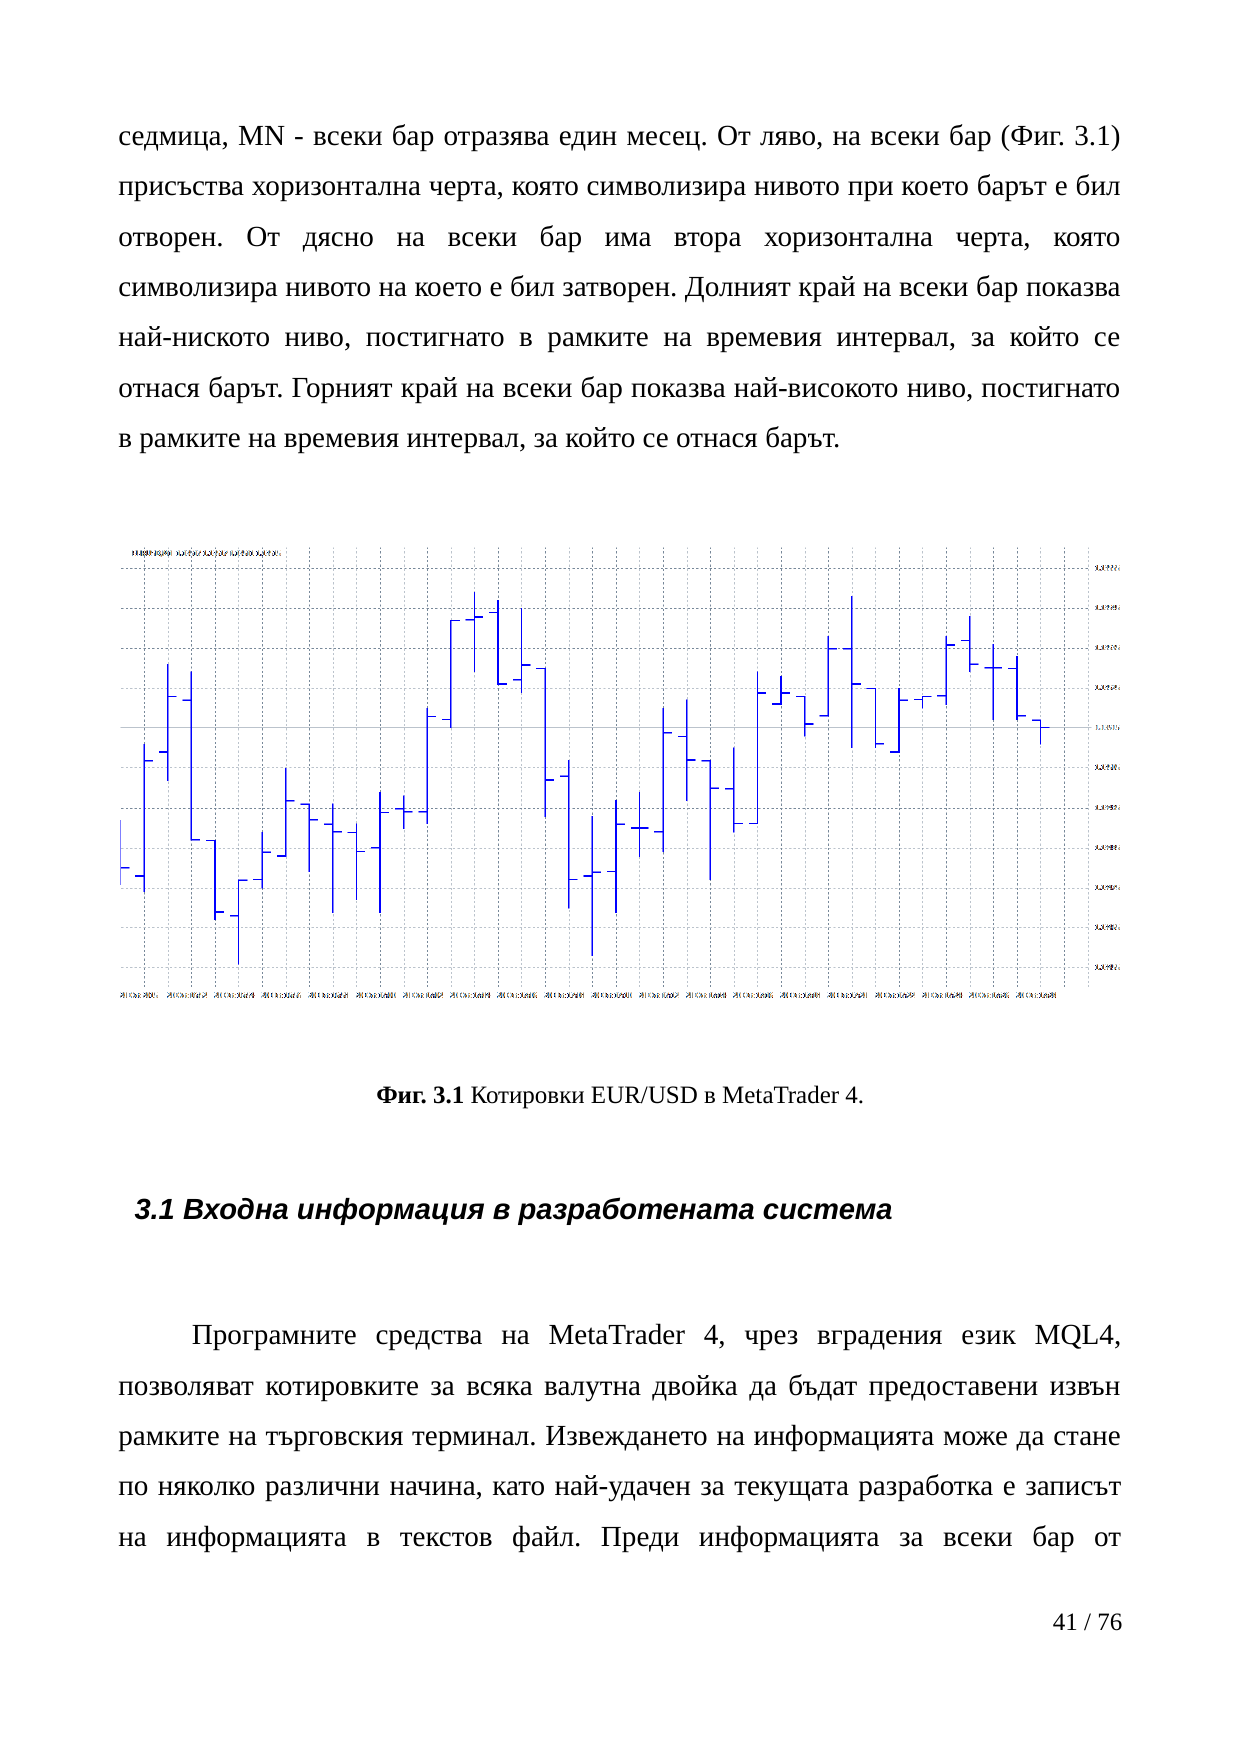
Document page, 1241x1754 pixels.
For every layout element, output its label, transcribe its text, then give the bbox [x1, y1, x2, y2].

picture [118, 545, 1122, 1001]
subtitle 3.1 Входна информация в разработената система [118, 1192, 1122, 1225]
text Фиг. 3.1 Котировки EUR/USD в MetaTrader 4. [118, 1081, 1122, 1109]
text Програмните средства на MetaTrader 4, чрез вградения език MQL4, позволяват котировките за всяка валутна двойка да бъдат предоставени извън рамките на търговския терминал. Извеждането на информацията може да стане по няколко различни начина, като най-удачен за текущата разработка е записът на информацията в текстов файл. Преди информацията за всеки бар от [118, 1317, 1122, 1552]
text седмица, MN - всеки бар отразява един месец. От ляво, на всеки бар (Фиг. 3.1) присъства хоризонтална черта, която символизира нивото при което барът е бил отворен. От дясно на всеки бар има втора хоризонтална черта, която символизира нивото на което е бил затворен. Долният край на всеки бар показва най-ниското ниво, постигнато в рамките на времевия интервал, за който се отнася барът. Горният край на всеки бар показва най-високото ниво, постигнато в рамките на времевия интервал, за който се отнася барът. [118, 118, 1122, 453]
